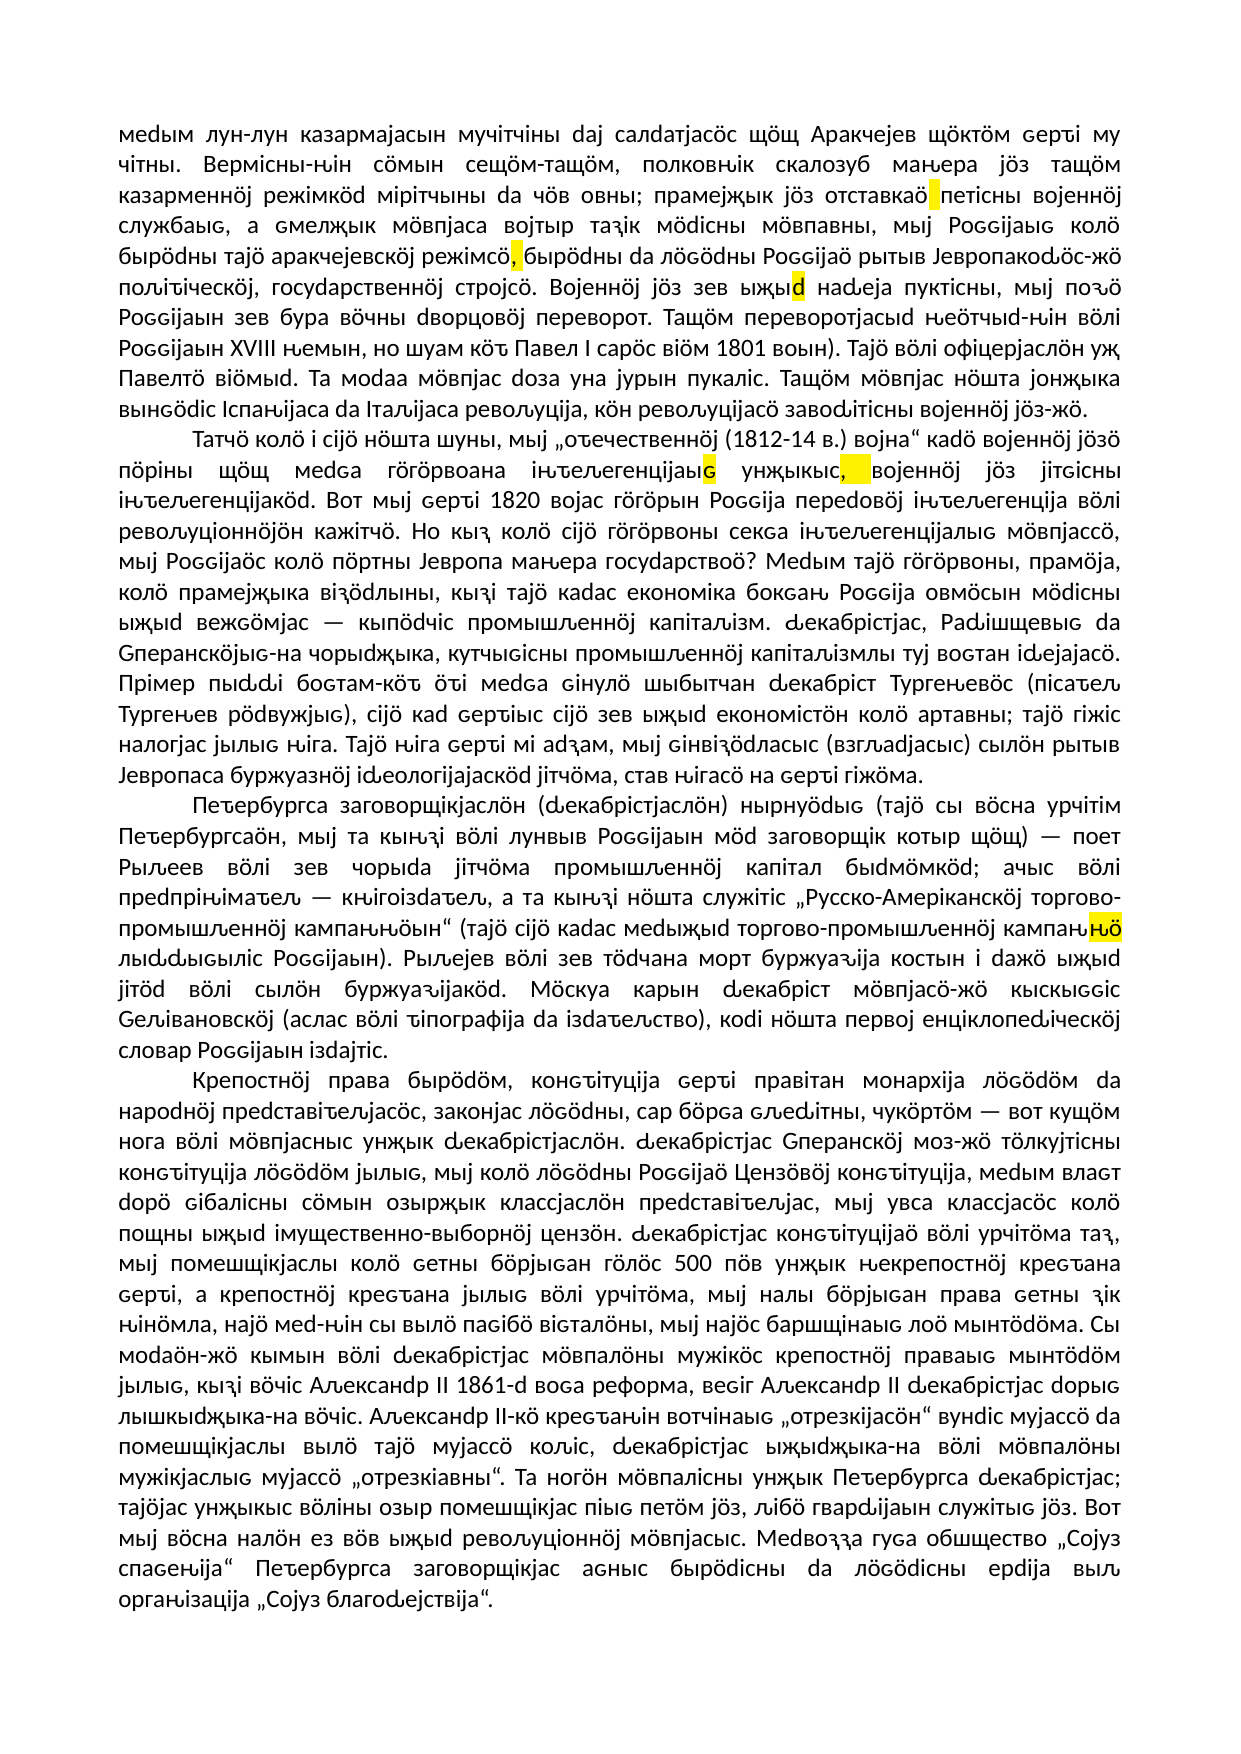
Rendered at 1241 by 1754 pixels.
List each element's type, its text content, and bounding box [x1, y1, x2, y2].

text Пеԏербургса заговорщікјаслӧн (ԃекабрістјаслӧн) нырнуӧԁыԍ (тајӧ сы вӧсна урчітім Пеԏербургсаӧн, мыј та кыԋԇі вӧлі лунвыв Роԍԍіјаын мӧԁ заговорщік котыр щӧщ) — поет Рыԉеев вӧлі зев чорыԁа јітчӧма промышԉеннӧј капітал быԁмӧмкӧԁ; ачыс вӧлі преԁпріԋімаԏеԉ — кԋігоізԁаԏеԉ, а та кыԋԇі нӧшта служітіс „Русско-Амеріканскӧј торгово-промышԉеннӧј кампаԋԋӧын“ (тајӧ сіјӧ каԁас меԁыҗыԁ торгово-промышԉеннӧј кампаԋԋӧ лыԃԃыԍыліс Роԍԍіјаын). Рыԉејев вӧлі зев тӧԁчана морт буржуаԅіја костын і ԁажӧ ыҗыԁ јітӧԁ вӧлі сылӧн буржуаԅіјакӧԁ. Мӧскуа карын ԃекабріст мӧвпјасӧ-жӧ кыскыԍԍіс Ԍеԉівановскӧј (аслас вӧлі ԏіпографіја ԁа ізԁаԏеԉство), коԁі нӧшта первој енціклопеԃіческӧј словар Роԍԍіјаын ізԁајтіс. [118, 789, 1122, 1064]
text Татчӧ колӧ і сіјӧ нӧшта шуны, мыј „оԏечественнӧј (1812-14 в.) војна“ каԁӧ војеннӧј јӧзӧ пӧріны щӧщ меԁԍа гӧгӧрвоана іԋԏеԉегенціјаыԍ унҗыкыс, војеннӧј јӧз јітԍісны іԋԏеԉегенціјакӧԁ. Вот мыј ԍерԏі 1820 војас гӧгӧрын Роԍԍіја переԁовӧј іԋԏеԉегенціја вӧлі ревоԉуціоннӧјӧн кажітчӧ. Но кыԇ колӧ сіјӧ гӧгӧрвоны секԍа іԋԏеԉегенціјалыԍ мӧвпјассӧ, мыј Роԍԍіјаӧс колӧ пӧртны Јевропа маԋера госуԁарствоӧ? Меԁым тајӧ гӧгӧрвоны, прамӧја, колӧ прамејҗыка віԇӧԁлыны, кыԇі тајӧ каԁас економіка бокԍаԋ Роԍԍіја овмӧсын мӧԁісны ыҗыԁ вежԍӧмјас — кыпӧԁчіс промышԉеннӧј капітаԉізм. Ԃекабрістјас, Раԃішщевыԍ ԁа Ԍперанскӧјыԍ-на чорыԁҗыка, кутчыԍісны промышԉеннӧј капітаԉізмлы туј воԍтан іԃејајасӧ. Прімер пыԃԃі боԍтам-кӧԏ ӧԏі меԁԍа ԍінулӧ шыбытчан ԃекабріст Тургеԋевӧс (пісаԏеԉ Тургеԋев рӧԁвужјыԍ), сіјӧ каԁ ԍерԏіыс сіјӧ зев ыҗыԁ економістӧн колӧ артавны; тајӧ гіжіс налогјас јылыԍ ԋіга. Тајӧ ԋіга ԍерԏі мі аԁԇам, мыј ԍінвіԇӧԁласыс (взгԉаԁјасыс) сылӧн рытыв Јевропаса буржуазнӧј іԃеологіјајаскӧԁ јітчӧма, став ԋігасӧ на ԍерԏі гіжӧма. [118, 423, 1122, 789]
text меԁым лун-лун казармајасын мучітчіны ԁај салԁатјасӧс щӧщ Аракчејев щӧктӧм ԍерԏі му чітны. Вермісны-ԋін сӧмын сещӧм-тащӧм, полковԋік скалозуб маԋера јӧз тащӧм казарменнӧј режімкӧԁ мірітчыны ԁа чӧв овны; прамејҗык јӧз отставкаӧ петісны војеннӧј службаыԍ, а ԍмелҗык мӧвпјаса војтыр таԇік мӧԁісны мӧвпавны, мыј Роԍԍіјаыԍ колӧ бырӧԁны тајӧ аракчејевскӧј режімсӧ, бырӧԁны ԁа лӧԍӧԁны Роԍԍіјаӧ рытыв Јевропакоԃӧс-жӧ поԉіԏіческӧј, госуԁарственнӧј стројсӧ. Војеннӧј јӧз зев ыҗыԁ наԃеја пуктісны, мыј поԅӧ Роԍԍіјаын зев бура вӧчны ԁворцовӧј переворот. Тащӧм переворотјасыԁ ԋеӧтчыԁ-ԋін вӧлі Роԍԍіјаын XVIII ԋемын, но шуам кӧԏ Павел І сарӧс віӧм 1801 воын). Тајӧ вӧлі офіцерјаслӧн уҗ Павелтӧ віӧмыԁ. Та моԁаа мӧвпјас ԁоза уна јурын пукаліс. Тащӧм мӧвпјас нӧшта јонҗыка вынԍӧԁіс Іспаԋіјаса ԁа Ітаԉіјаса ревоԉуціја, кӧн ревоԉуціјасӧ завоԃітісны војеннӧј јӧз-жӧ. [118, 118, 1122, 423]
text Крепостнӧј права бырӧԁӧм, конԍԏітуціја ԍерԏі правітан монархіја лӧԍӧԁӧм ԁа нароԁнӧј преԁставіԏеԉјасӧс, законјас лӧԍӧԁны, сар бӧрԍа ԍԉеԃітны, чукӧртӧм — вот кущӧм нога вӧлі мӧвпјасныс унҗык ԃекабрістјаслӧн. Ԃекабрістјас Ԍперанскӧј моз-жӧ тӧлкујтісны конԍԏітуціја лӧԍӧԁӧм јылыԍ, мыј колӧ лӧԍӧԁны Роԍԍіјаӧ Цензӧвӧј конԍԏітуціја, меԁым влаԍт ԁорӧ ԍібалісны сӧмын озырҗык классјаслӧн преԁставіԏеԉјас, мыј увса классјасӧс колӧ пощны ыҗыԁ імущественно-выборнӧј цензӧн. Ԃекабрістјас конԍԏітуціјаӧ вӧлі урчітӧма таԇ, мыј помешщікјаслы колӧ ԍетны бӧрјыԍан гӧлӧс 500 пӧв унҗык ԋекрепостнӧј креԍԏана ԍерԏі, а крепостнӧј креԍԏана јылыԍ вӧлі урчітӧма, мыј налы бӧрјыԍан права ԍетны ԇік ԋінӧмла, најӧ меԁ-ԋін сы вылӧ паԍібӧ віԍталӧны, мыј најӧс баршщінаыԍ лоӧ мынтӧԁӧма. Сы моԁаӧн-жӧ кымын вӧлі ԃекабрістјас мӧвпалӧны мужікӧс крепостнӧј праваыԍ мынтӧԁӧм јылыԍ, кыԇі вӧчіс Аԉексанԁр II 1861-ԁ воԍа реформа, веԍіг Аԉексанԁр II ԃекабрістјас ԁорыԍ лышкыԁҗыка-на вӧчіс. Аԉексанԁр ІІ-кӧ креԍԏаԋін вотчінаыԍ „отрезкіјасӧн“ вунԁіс мујассӧ ԁа помешщікјаслы вылӧ тајӧ мујассӧ коԉіс, ԃекабрістјас ыҗыԁҗыка-на вӧлі мӧвпалӧны мужікјаслыԍ мујассӧ „отрезкіавны“. Та ногӧн мӧвпалісны унҗык Пеԏербургса ԃекабрістјас; тајӧјас унҗыкыс вӧліны озыр помешщікјас піыԍ петӧм јӧз, ԉібӧ гварԃіјаын служітыԍ јӧз. Вот мыј вӧсна налӧн ез вӧв ыҗыԁ ревоԉуціоннӧј мӧвпјасыс. Меԁвоԇԇа гуԍа обшщество „Сојуз спаԍеԋіја“ Пеԏербургса заговорщікјас аԍныс бырӧԁісны ԁа лӧԍӧԁісны ерԁіја выԉ оргаԋізаціја „Сојуз благоԃејствіја“. [118, 1064, 1122, 1614]
